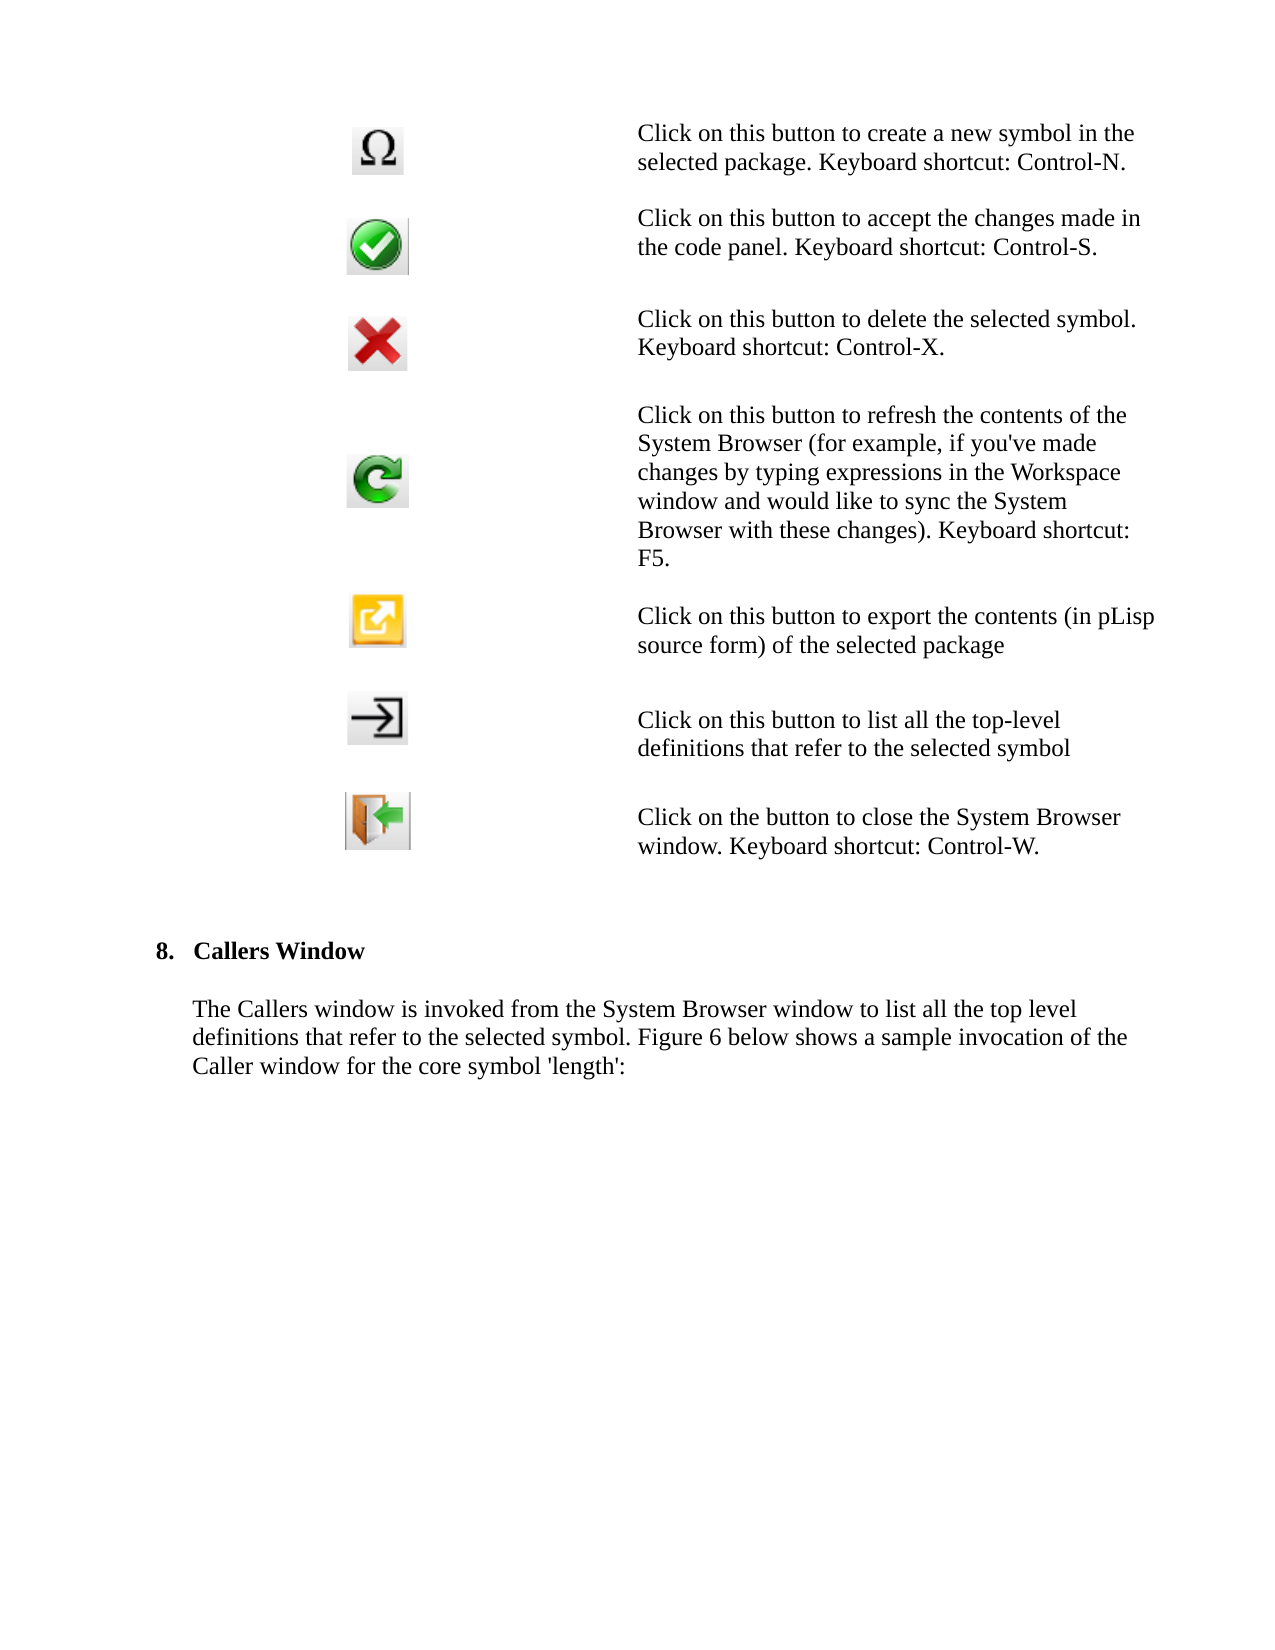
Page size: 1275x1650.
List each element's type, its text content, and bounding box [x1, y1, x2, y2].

table_cell [118, 304, 637, 400]
picture [348, 591, 407, 648]
picture [347, 691, 409, 745]
text The Callers window is invoked from the System Browser window to list all the top level definitions that refer to the selected symbol. Figure 6 below shows a sample invocation of the Caller window for the core symbol 'length': [118, 994, 1157, 1080]
table_cell [118, 508, 637, 572]
table_cell Click on the button to close the System Browser window. Keyboard shortcut: Control-W. [638, 774, 1157, 879]
table_cell Click on this button to create a new symbol in the selected package. Keyboard shortcut: Control-N. [638, 118, 1157, 203]
table_cell [118, 774, 637, 879]
table_cell [118, 203, 637, 304]
picture [348, 316, 408, 371]
table_cell [118, 128, 637, 203]
table_cell [118, 676, 637, 773]
list Callers Window [156, 936, 1157, 965]
picture [346, 454, 409, 508]
table_cell Click on this button to list all the top-level definitions that refer to the selected symbol [638, 676, 1157, 773]
table_cell [118, 400, 637, 507]
picture [346, 218, 409, 275]
picture [345, 792, 411, 850]
table_cell Click on this button to refresh the contents of the System Browser (for example, if you've made changes by typing expressions in the Workspace window and would like to sync the System Browser with these changes). Keyboard shortcut: F5. [638, 400, 1157, 572]
table_cell Click on this button to accept the changes made in the code panel. Keyboard shortcut: Control-S. [638, 203, 1157, 304]
table_cell Click on this button to export the contents (in pLisp source form) of the selected package [638, 572, 1157, 676]
picture [352, 127, 404, 175]
table_cell [118, 118, 637, 127]
table_cell Click on this button to delete the selected symbol. Keyboard shortcut: Control-X. [638, 304, 1157, 400]
table_cell [118, 572, 637, 676]
